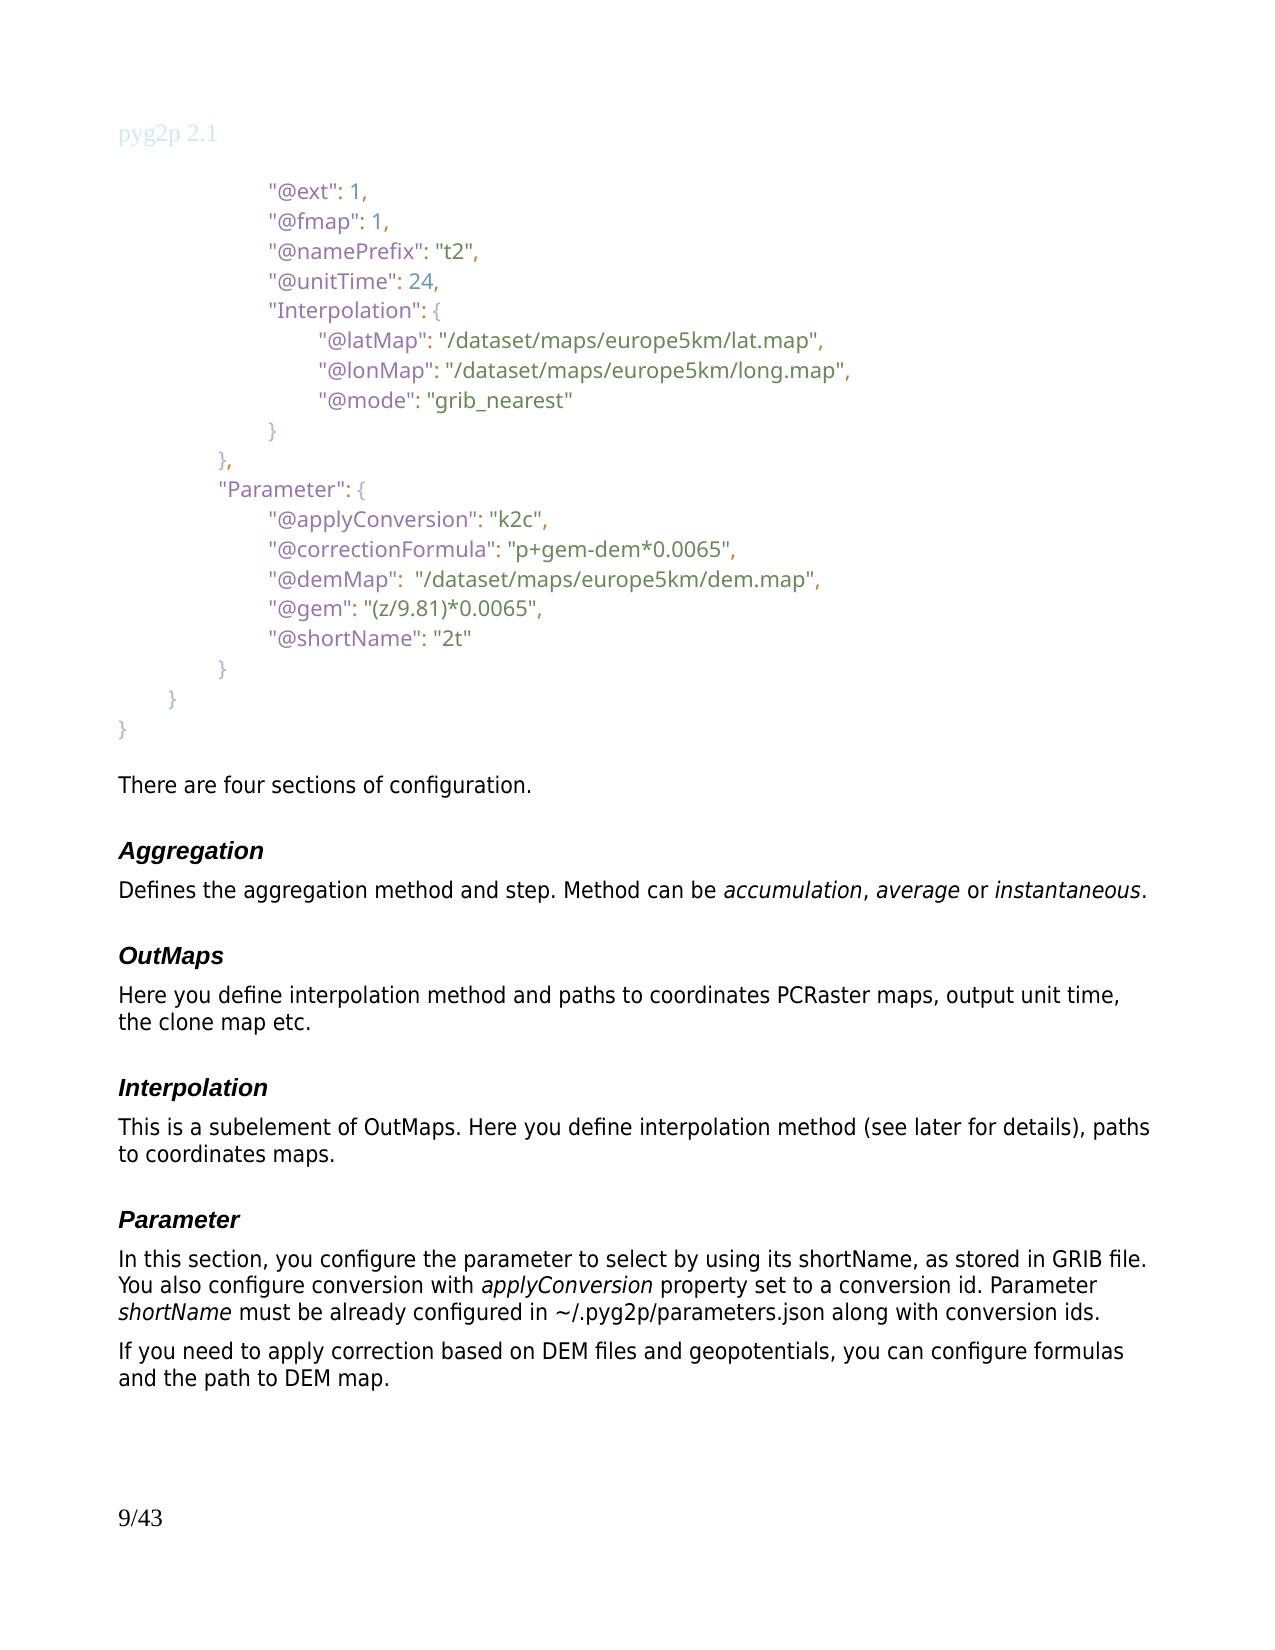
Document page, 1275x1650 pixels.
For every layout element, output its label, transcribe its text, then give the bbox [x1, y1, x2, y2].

text If you need to apply correction based on DEM files and geopotentials, you can configure formulas and the path to DEM map. [118, 1338, 1157, 1392]
text "@demMap": "/dataset/maps/europe5km/dem.map", [118, 564, 1157, 593]
subtitle Interpolation [118, 1073, 1157, 1102]
text In this section, you configure the parameter to select by using its shortName, as stored in GRIB file. You also configure conversion with applyConversion property set to a conversion id. Parameter shortName must be already configured in ~/.pyg2p/parameters.json along with conversion ids. [118, 1246, 1157, 1326]
text Here you define interpolation method and paths to coordinates PCRaster maps, output unit time, the clone map etc. [118, 982, 1157, 1036]
text "@fmap": 1, [118, 206, 1157, 236]
text "@shortName": "2t" [118, 623, 1157, 653]
subtitle OutMaps [118, 941, 1157, 970]
text } [118, 653, 1157, 683]
text "Parameter": { [118, 474, 1157, 504]
text }, [118, 444, 1157, 474]
text Defines the aggregation method and step. Method can be accumulation, average or instantaneous. [118, 877, 1157, 904]
text There are four sections of configuration. [118, 772, 1157, 798]
text "@correctionFormula": "p+gem-dem*0.0065", [118, 534, 1157, 564]
text } [118, 415, 1157, 444]
text "@mode": "grib_nearest" [118, 385, 1157, 415]
text "@ext": 1, [118, 176, 1157, 206]
text This is a subelement of OutMaps. Here you define interpolation method (see later for details), paths to coordinates maps. [118, 1114, 1157, 1167]
text "@namePrefix": "t2", [118, 236, 1157, 266]
text } [118, 713, 1157, 742]
text "Interpolation": { [118, 296, 1157, 325]
text } [118, 683, 1157, 713]
text "@applyConversion": "k2c", [118, 504, 1157, 534]
text "@unitTime": 24, [118, 266, 1157, 296]
subtitle Aggregation [118, 836, 1157, 864]
text "@latMap": "/dataset/maps/europe5km/lat.map", [118, 325, 1157, 355]
text "@gem": "(z/9.81)*0.0065", [118, 593, 1157, 623]
text "@lonMap": "/dataset/maps/europe5km/long.map", [118, 355, 1157, 385]
subtitle Parameter [118, 1205, 1157, 1233]
